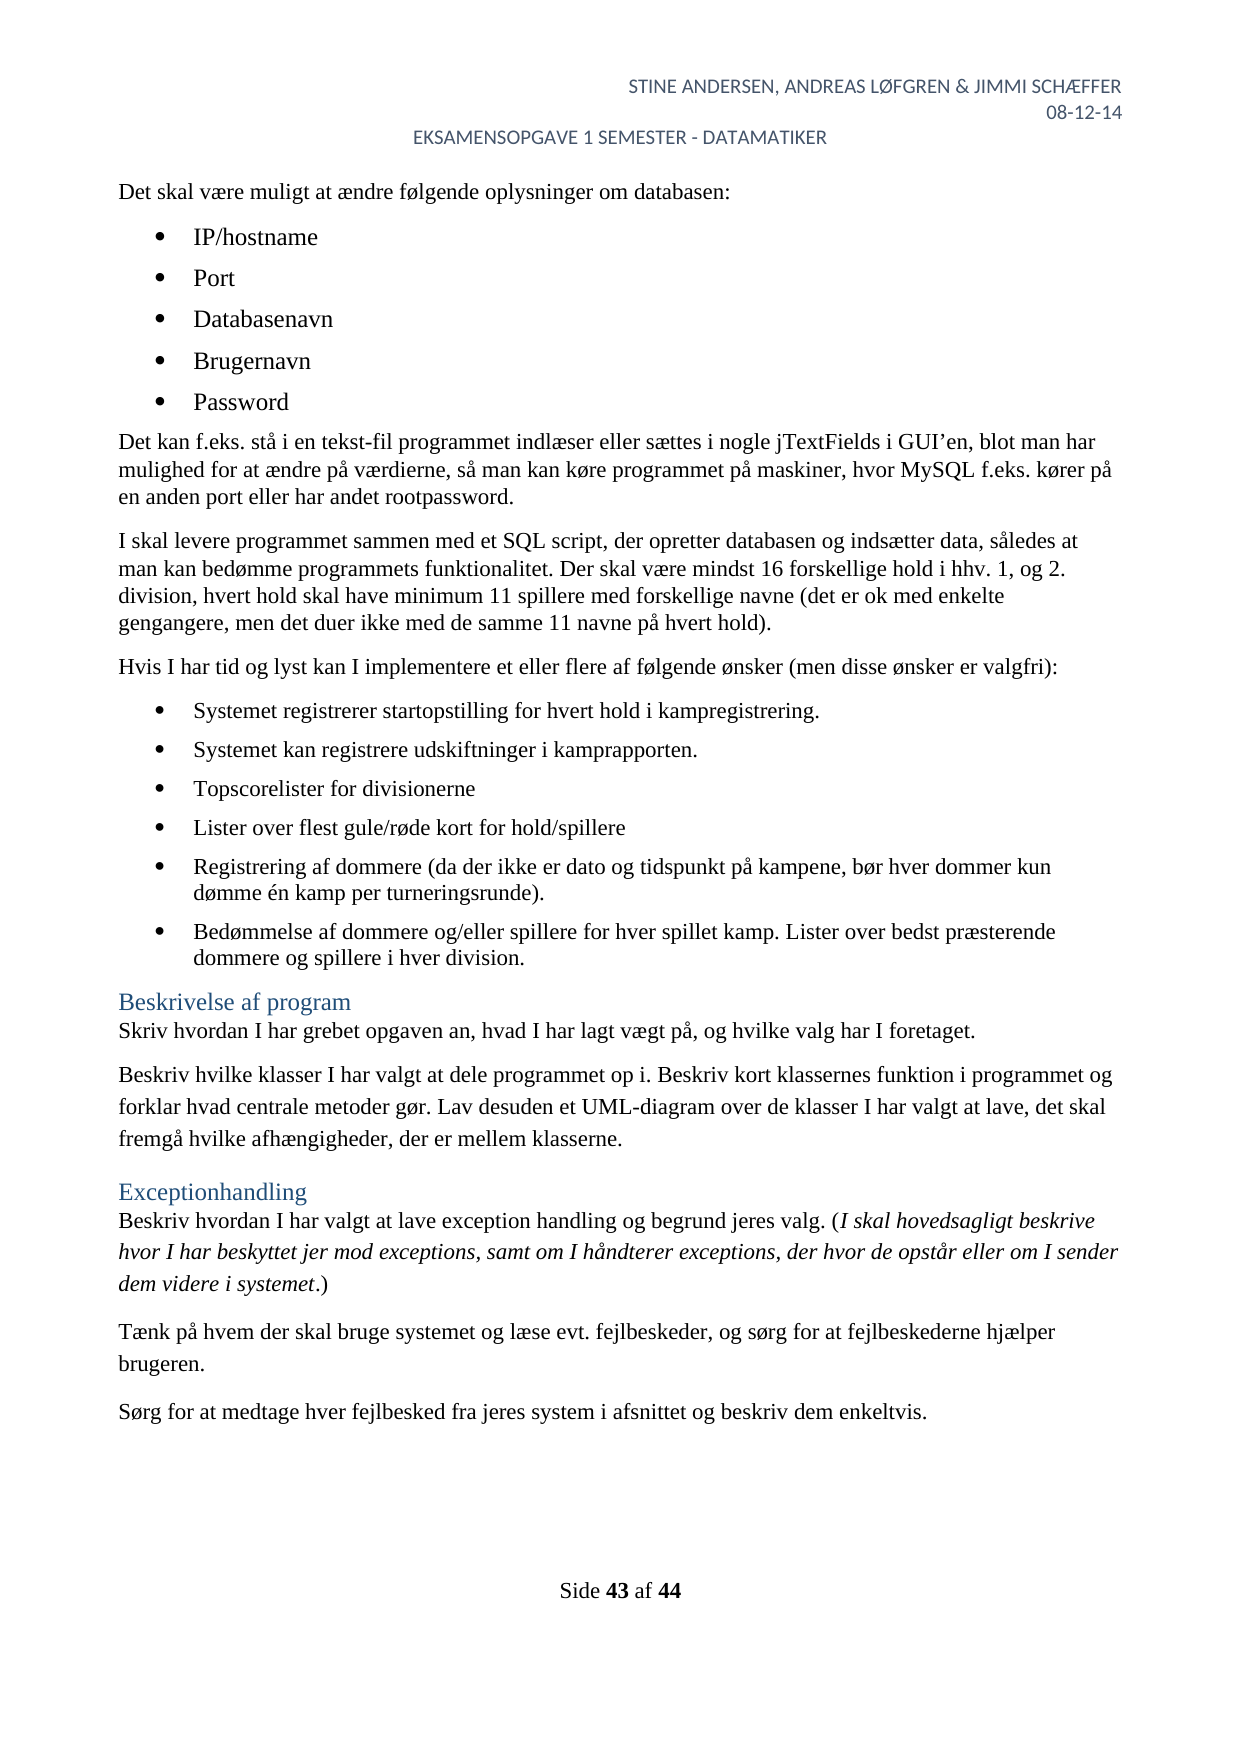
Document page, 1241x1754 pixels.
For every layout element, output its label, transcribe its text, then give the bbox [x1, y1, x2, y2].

subtitle Beskrivelse af program [118, 987, 1122, 1016]
text Tænk på hvem der skal bruge systemet og læse evt. fejlbeskeder, og sørg for at fejlbeskederne hjælper brugeren. [118, 1318, 1122, 1376]
list Port [156, 263, 1122, 292]
list Systemet registrerer startopstilling for hvert hold i kampregistrering. [156, 697, 1122, 724]
list Brugernavn [156, 346, 1122, 374]
list Databasenavn [156, 304, 1122, 333]
list IP/hostname [156, 222, 1122, 251]
text I skal levere programmet sammen med et SQL script, der opretter databasen og indsætter data, således at man kan bedømme programmets funktionalitet. Der skal være mindst 16 forskellige hold i hhv. 1, og 2. division, hvert hold skal have minimum 11 spillere med forskellige navne (det er ok med enkelte gengangere, men det duer ikke med de samme 11 navne på hvert hold). [118, 527, 1122, 636]
text Det kan f.eks. stå i en tekst-fil programmet indlæser eller sættes i nogle jTextFields i GUI’en, blot man har mulighed for at ændre på værdierne, så man kan køre programmet på maskiner, hvor MySQL f.eks. kører på en anden port eller har andet rootpassword. [118, 428, 1122, 509]
list Password [156, 387, 1122, 416]
text Skriv hvordan I har grebet opgaven an, hvad I har lagt vægt på, og hvilke valg har I foretaget. [118, 1017, 1122, 1044]
text Beskriv hvilke klasser I har valgt at dele programmet op i. Beskriv kort klassernes funktion i programmet og forklar hvad centrale metoder gør. Lav desuden et UML-diagram over de klasser I har valgt at lave, det skal fremgå hvilke afhængigheder, der er mellem klasserne. [118, 1061, 1122, 1151]
list Lister over flest gule/røde kort for hold/spillere [156, 814, 1122, 840]
list Bedømmelse af dommere og/eller spillere for hver spillet kamp. Lister over bedst præsterende dommere og spillere i hver division. [156, 918, 1122, 971]
list Registrering af dommere (da der ikke er dato og tidspunkt på kampene, bør hver dommer kun dømme én kamp per turneringsrunde). [156, 853, 1122, 906]
list Systemet kan registrere udskiftninger i kamprapporten. [156, 736, 1122, 763]
text Det skal være muligt at ændre følgende oplysninger om databasen: [118, 178, 1122, 204]
list Topscorelister for divisionerne [156, 775, 1122, 802]
subtitle Exceptionhandling [118, 1177, 1122, 1206]
text Hvis I har tid og lyst kan I implementere et eller flere af følgende ønsker (men disse ønsker er valgfri): [118, 653, 1122, 680]
text Beskriv hvordan I har valgt at lave exception handling og begrund jeres valg. (I skal hovedsagligt beskrive hvor I har beskyttet jer mod exceptions, samt om I håndterer exceptions, der hvor de opstår eller om I sender dem videre i systemet.) [118, 1207, 1122, 1296]
text Sørg for at medtage hver fejlbesked fra jeres system i afsnittet og beskriv dem enkeltvis. [118, 1398, 1122, 1424]
